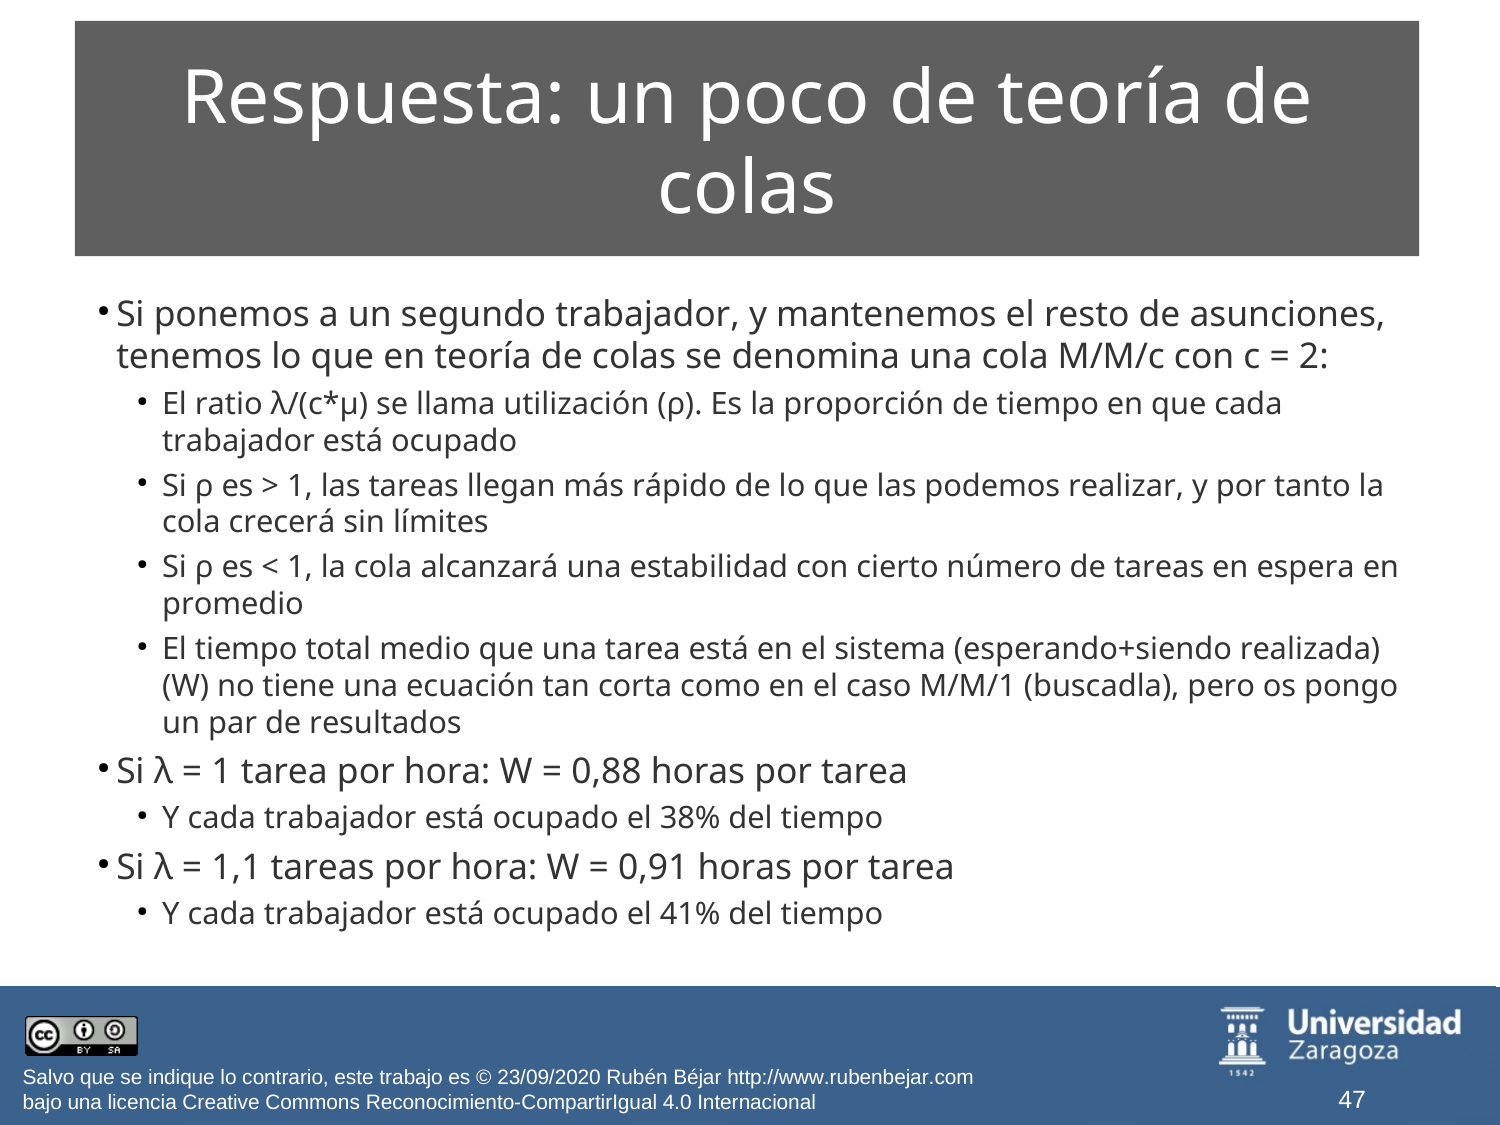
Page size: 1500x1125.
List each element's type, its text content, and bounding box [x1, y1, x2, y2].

picture [0, 986, 1500, 1125]
list Si ponemos a un segundo trabajador, y mantenemos el resto de asunciones, tenemos lo que en teoría de colas se denomina una cola M/M/c con c = 2: El ratio λ/(c*μ) se llama utilización (ρ). Es la proporción de tiempo en que cada trabajador está ocupado Si ρ es > 1, las tareas llegan más rápido de lo que las podemos realizar, y por tanto la cola crecerá sin límites Si ρ es < 1, la cola alcanzará una estabilidad con cierto número de tareas en espera en promedio El tiempo total medio que una tarea está en el sistema (esperando+siendo realizada) (W) no tiene una ecuación tan corta como en el caso M/M/1 (buscadla), pero os pongo un par de resultados Si λ = 1 tarea por hora: W = 0,88 horas por tarea Y cada trabajador está ocupado el 38% del tiempo Si λ = 1,1 tareas por hora: W = 0,91 horas por tarea Y cada trabajador está ocupado el 41% del tiempo [82, 283, 1418, 969]
title Respuesta: un poco de teoría de colas [74, 20, 1420, 257]
